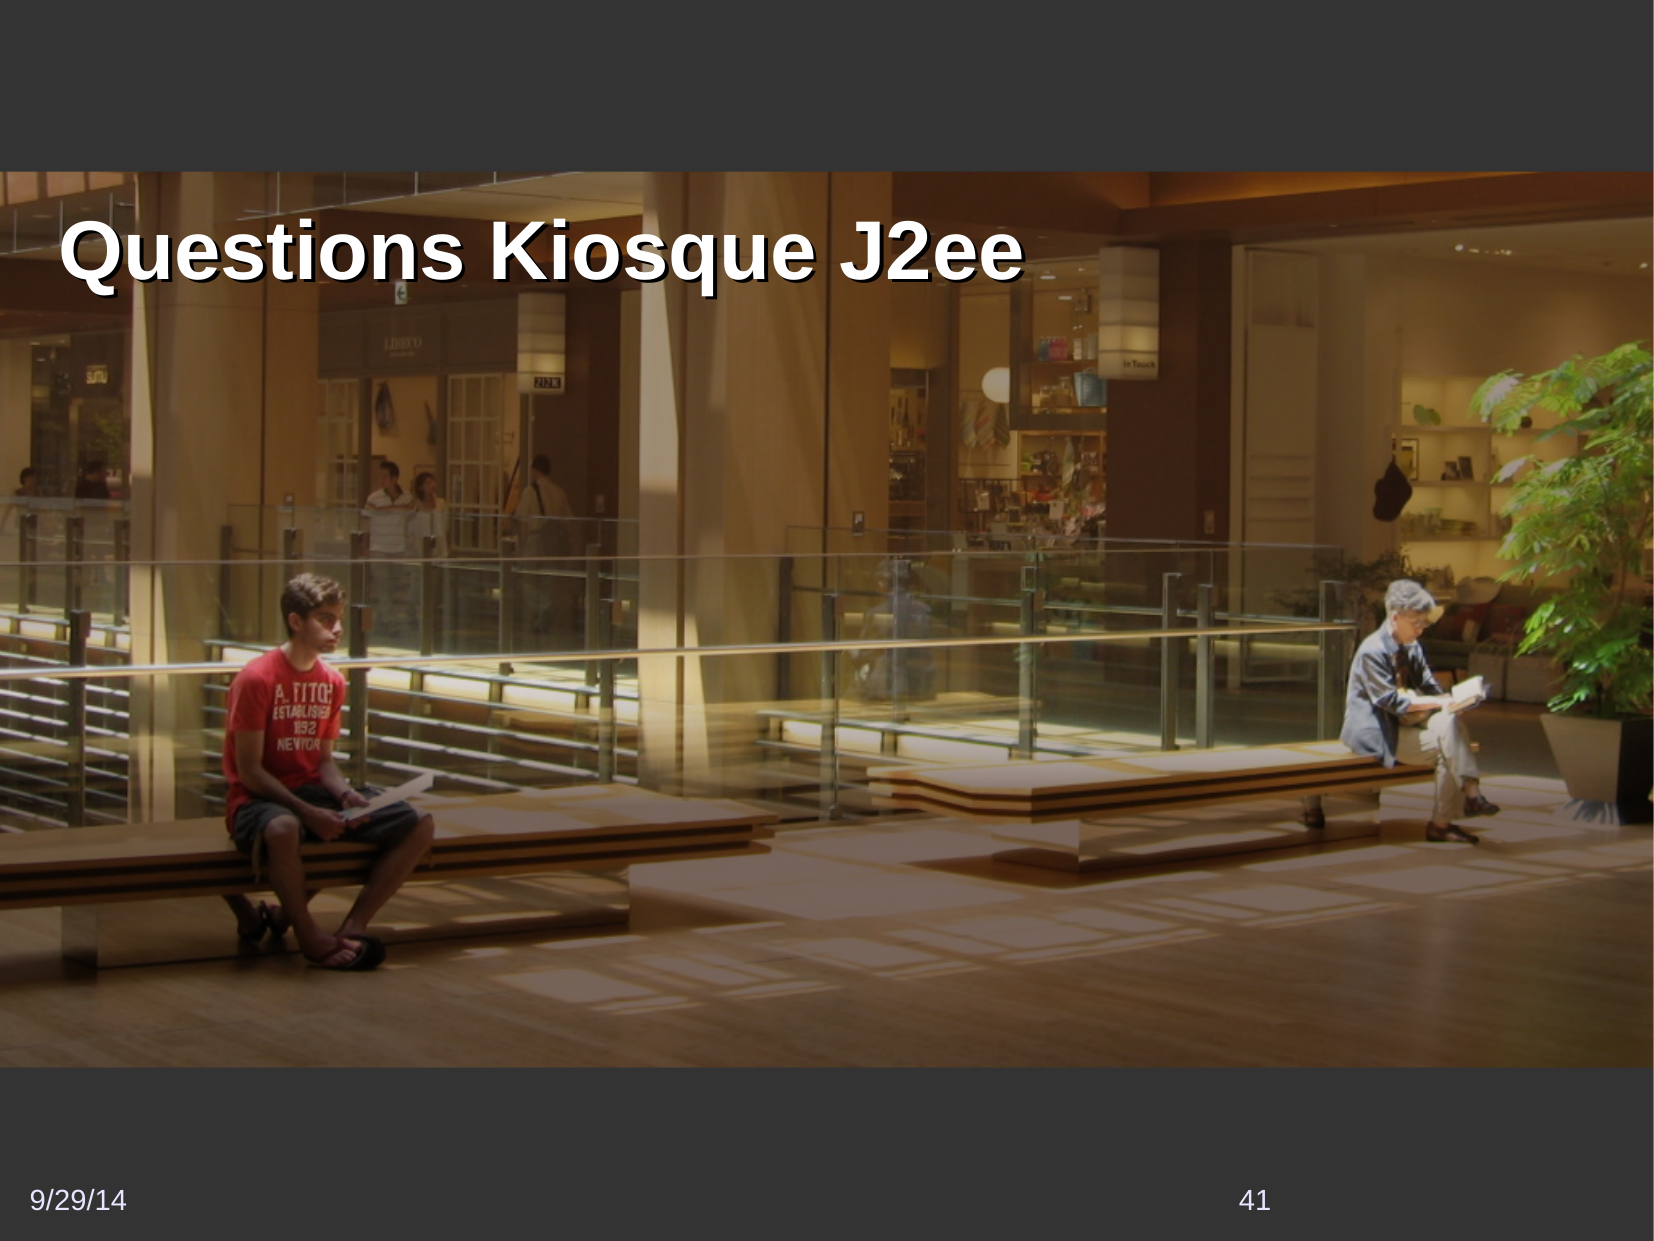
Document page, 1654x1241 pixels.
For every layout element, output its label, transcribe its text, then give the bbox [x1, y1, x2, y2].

text_box 9/29/14 [29, 1181, 415, 1240]
title Questions Kiosque J2ee [59, 195, 1536, 296]
picture [0, 0, 1654, 1241]
text_box [1238, 1181, 1625, 1240]
